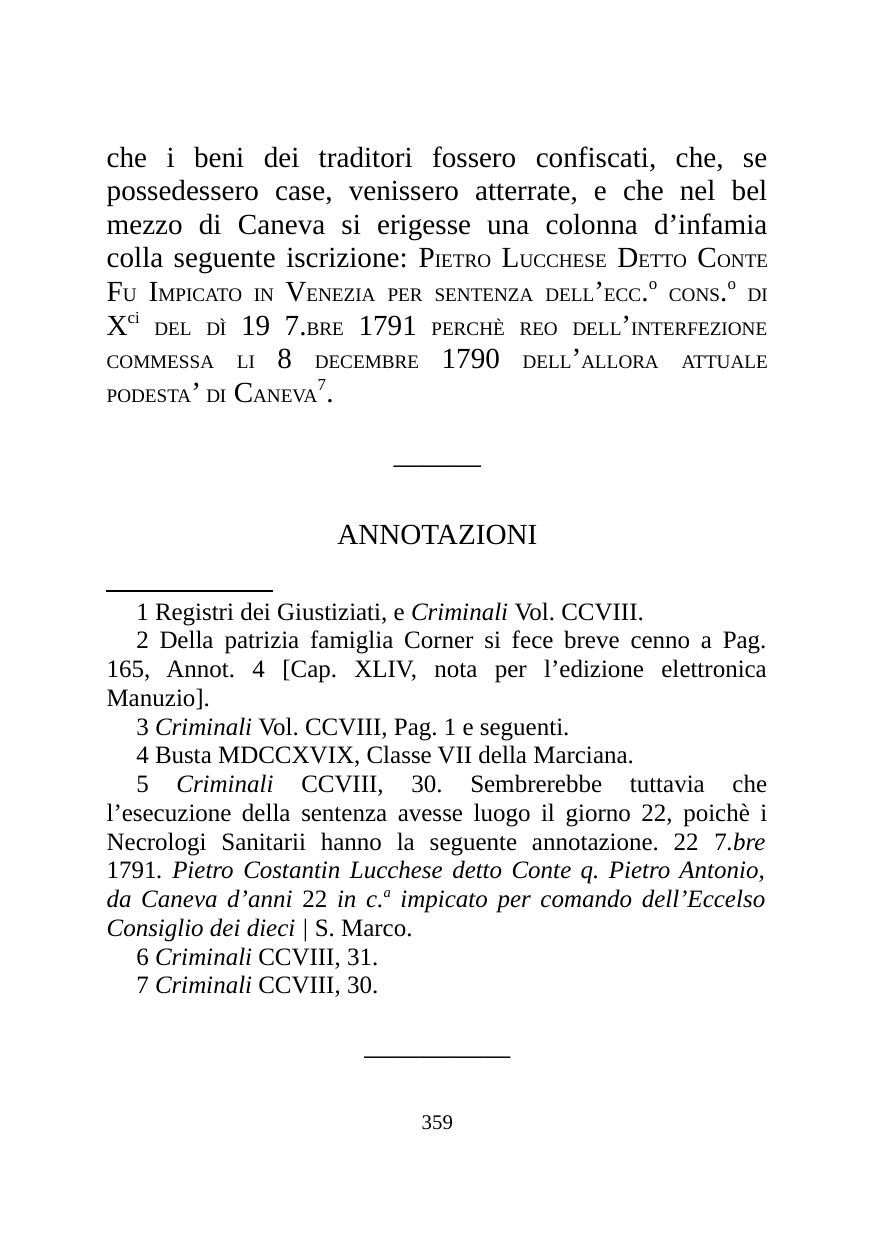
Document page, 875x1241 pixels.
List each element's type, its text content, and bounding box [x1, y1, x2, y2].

subtitle ――― [106, 446, 768, 479]
text Della patrizia famiglia Corner si fece breve cenno a Pag. 165, Annot. 4 [Cap. XLIV, nota per l’edizione elettronica Manuzio]. [106, 626, 768, 712]
text Criminali Vol. CCVIII, Pag. 1 e seguenti. [106, 712, 768, 741]
text Criminali CCVIII, 30. Sembrerebbe tuttavia che l’esecuzione della sentenza avesse luogo il giorno 22, poichè i Necrologi Sanitarii hanno la seguente annotazione. 22 7.bre 1791. Pietro Costantin Lucchese detto Conte q. Pietro Antonio, da Caneva d’anni 22 in c.a impicato per comando dell’Eccelso Consiglio dei dieci | S. Marco. [106, 769, 768, 942]
subtitle ――――― [106, 1037, 768, 1070]
text Registri dei Giustiziati, e Criminali Vol. CCVIII. [106, 597, 768, 626]
text che i beni dei traditori fossero confiscati, che, se possedessero case, venissero atterrate, e che nel bel mezzo di Caneva si erigesse una colonna d’infamia colla seguente iscrizione: Pietro Lucchese Detto Conte Fu Impicato in Venezia per sentenza dell’ecc.o cons.o di Xci del dì 19 7.bre 1791 perchè reo dell’interfezione commessa li 8 decembre 1790 dell’allora attuale podesta’ di Caneva. [106, 140, 768, 408]
text Busta MDCCXVIX, Classe VII della Marciana. [106, 741, 768, 769]
text Criminali CCVIII, 30. [106, 971, 768, 999]
text Criminali CCVIII, 31. [106, 942, 768, 971]
subtitle ANNOTAZIONI [106, 517, 768, 550]
